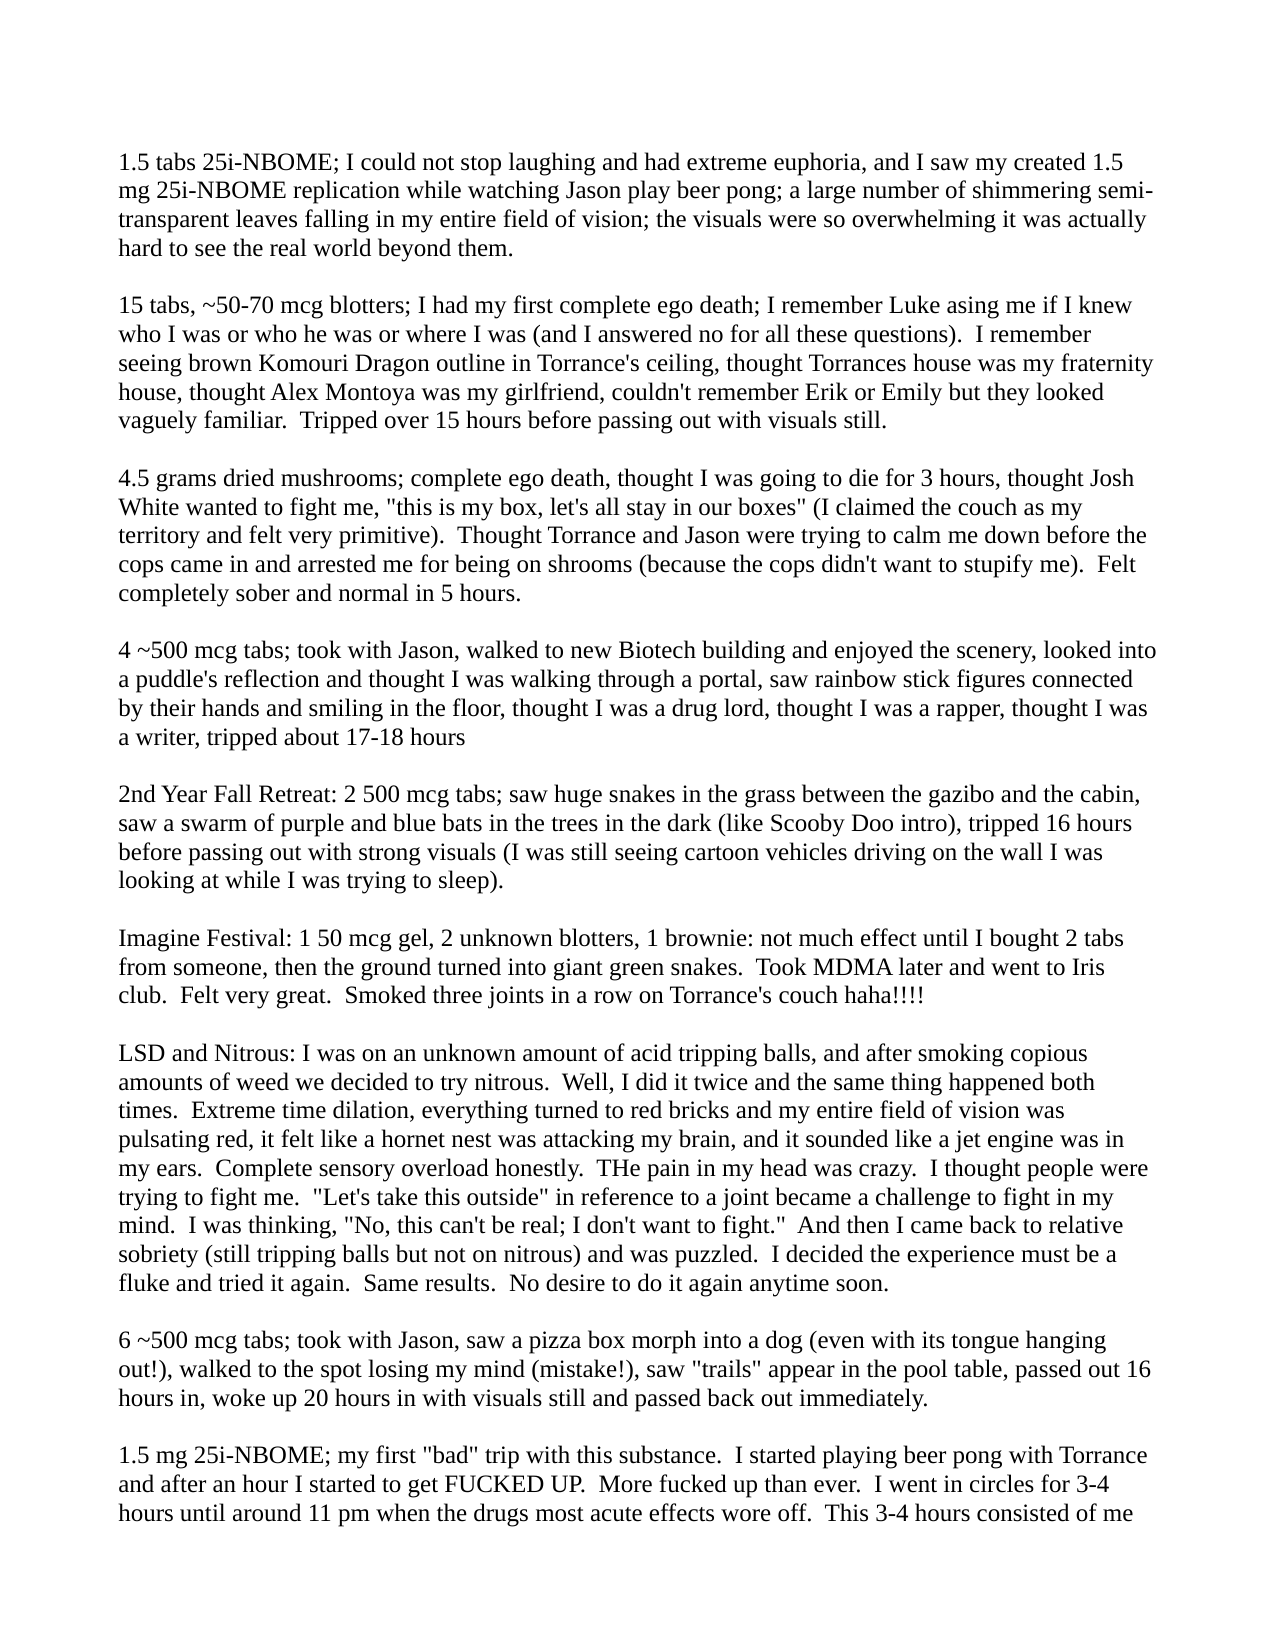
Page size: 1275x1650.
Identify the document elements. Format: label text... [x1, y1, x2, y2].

text 4 ~500 mcg tabs; took with Jason, walked to new Biotech building and enjoyed the scenery, looked into a puddle's reflection and thought I was walking through a portal, saw rainbow stick figures connected by their hands and smiling in the floor, thought I was a drug lord, thought I was a rapper, thought I was a writer, tripped about 17-18 hours [118, 636, 1157, 751]
text Imagine Festival: 1 50 mcg gel, 2 unknown blotters, 1 brownie: not much effect until I bought 2 tabs from someone, then the ground turned into giant green snakes. Took MDMA later and went to Iris club. Felt very great. Smoked three joints in a row on Torrance's couch haha!!!! [118, 923, 1157, 1009]
text LSD and Nitrous: I was on an unknown amount of acid tripping balls, and after smoking copious amounts of weed we decided to try nitrous. Well, I did it twice and the same thing happened both times. Extreme time dilation, everything turned to red bricks and my entire field of vision was pulsating red, it felt like a hornet nest was attacking my brain, and it sounded like a jet engine was in my ears. Complete sensory overload honestly. THe pain in my head was crazy. I thought people were trying to fight me. "Let's take this outside" in reference to a joint became a challenge to fight in my mind. I was thinking, "No, this can't be real; I don't want to fight." And then I came back to relative sobriety (still tripping balls but not on nitrous) and was puzzled. I decided the experience must be a fluke and tried it again. Same results. No desire to do it again anytime soon. [118, 1038, 1157, 1297]
text 1.5 tabs 25i-NBOME; I could not stop laughing and had extreme euphoria, and I saw my created 1.5 mg 25i-NBOME replication while watching Jason play beer pong; a large number of shimmering semi-transparent leaves falling in my entire field of vision; the visuals were so overwhelming it was actually hard to see the real world beyond them. [118, 147, 1157, 262]
text 1.5 mg 25i-NBOME; my first "bad" trip with this substance. I started playing beer pong with Torrance and after an hour I started to get FUCKED UP. More fucked up than ever. I went in circles for 3-4 hours until around 11 pm when the drugs most acute effects wore off. This 3-4 hours consisted of me [118, 1441, 1157, 1527]
text 2nd Year Fall Retreat: 2 500 mcg tabs; saw huge snakes in the grass between the gazibo and the cabin, saw a swarm of purple and blue bats in the trees in the dark (like Scooby Doo intro), tripped 16 hours before passing out with strong visuals (I was still seeing cartoon vehicles driving on the wall I was looking at while I was trying to sleep). [118, 779, 1157, 894]
text 4.5 grams dried mushrooms; complete ego death, thought I was going to die for 3 hours, thought Josh White wanted to fight me, "this is my box, let's all stay in our boxes" (I claimed the couch as my territory and felt very primitive). Thought Torrance and Jason were trying to calm me down before the cops came in and arrested me for being on shrooms (because the cops didn't want to stupify me). Felt completely sober and normal in 5 hours. [118, 463, 1157, 607]
text 6 ~500 mcg tabs; took with Jason, saw a pizza box morph into a dog (even with its tongue hanging out!), walked to the spot losing my mind (mistake!), saw "trails" appear in the pool table, passed out 16 hours in, woke up 20 hours in with visuals still and passed back out immediately. [118, 1326, 1157, 1412]
text 15 tabs, ~50-70 mcg blotters; I had my first complete ego death; I remember Luke asing me if I knew who I was or who he was or where I was (and I answered no for all these questions). I remember seeing brown Komouri Dragon outline in Torrance's ceiling, thought Torrances house was my fraternity house, thought Alex Montoya was my girlfriend, couldn't remember Erik or Emily but they looked vaguely familiar. Tripped over 15 hours before passing out with visuals still. [118, 291, 1157, 434]
